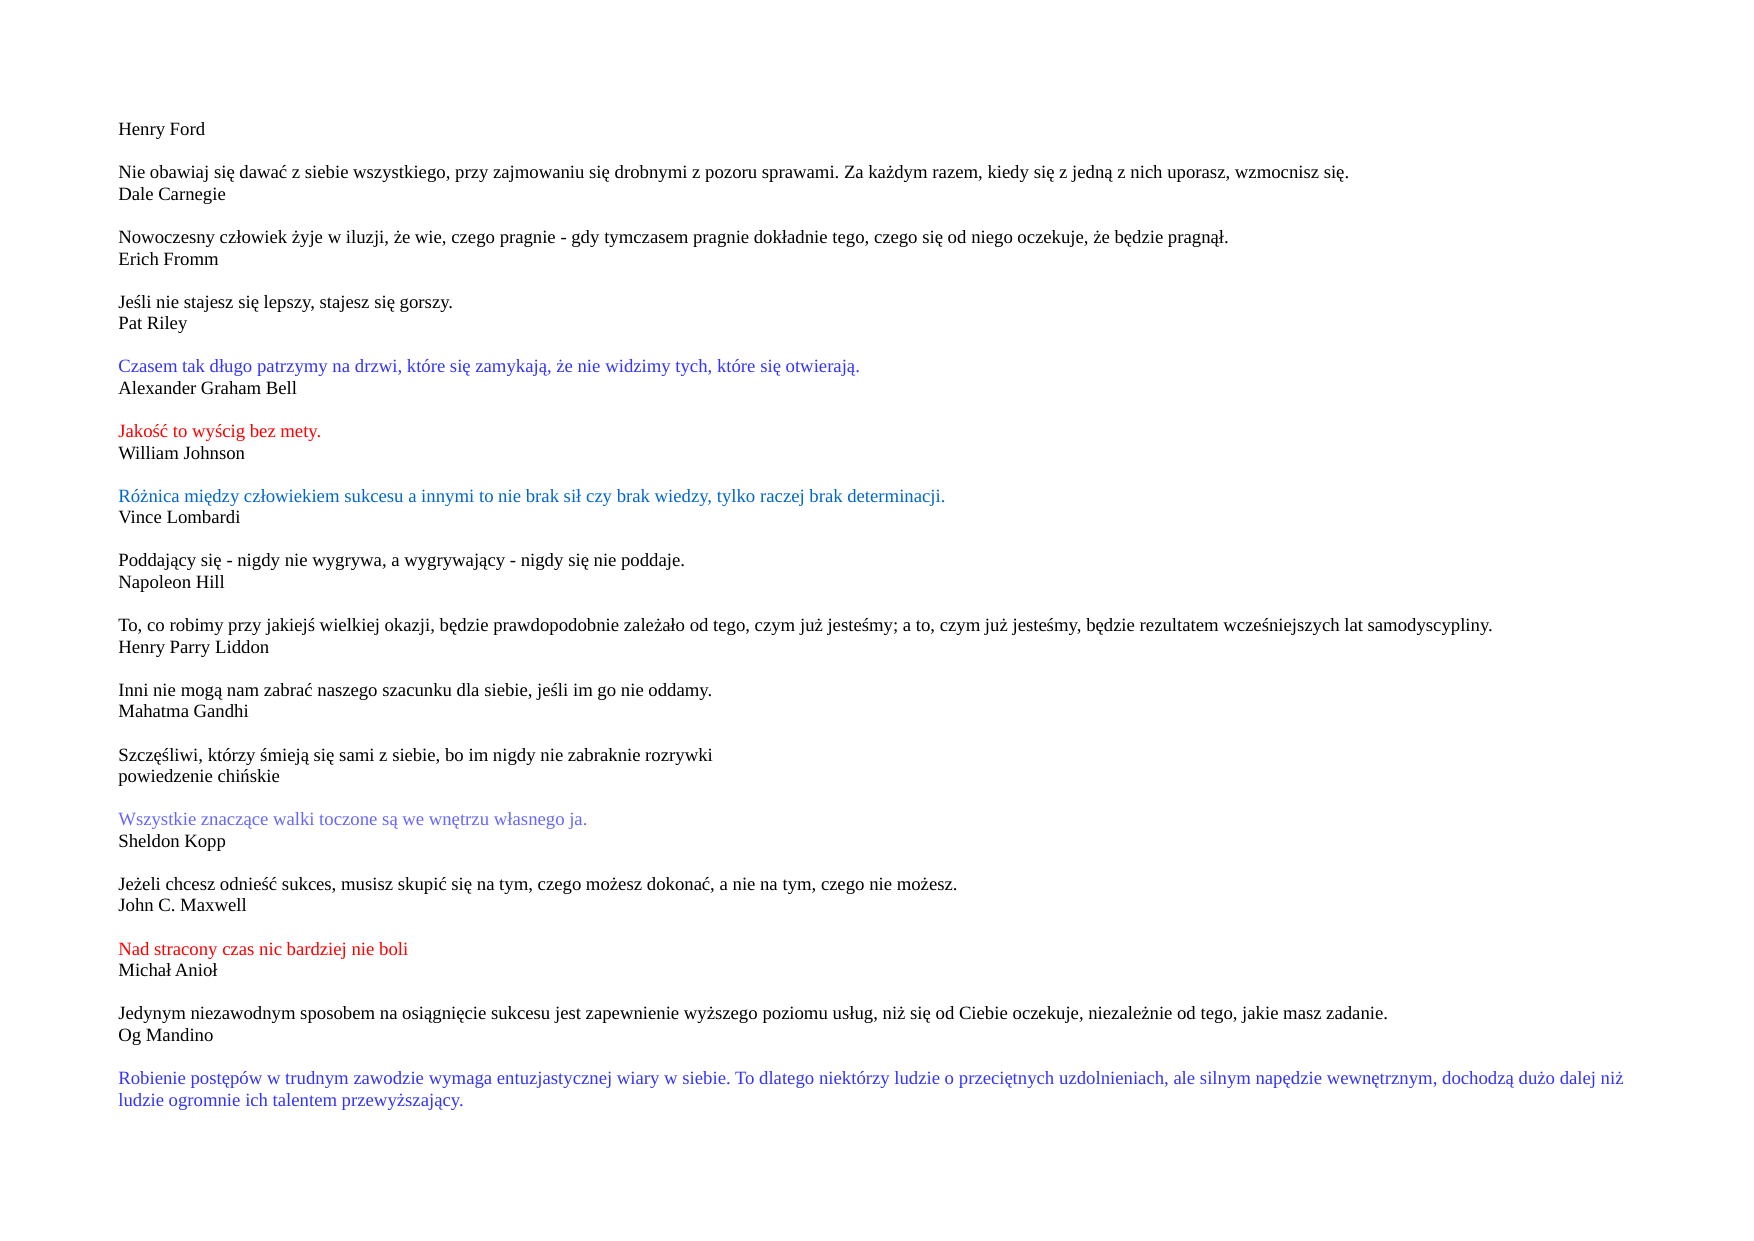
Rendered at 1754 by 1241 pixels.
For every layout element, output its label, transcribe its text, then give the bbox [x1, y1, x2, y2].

text Inni nie mogą nam zabrać naszego szacunku dla siebie, jeśli im go nie oddamy. [118, 679, 1636, 700]
text To, co robimy przy jakiejś wielkiej okazji, będzie prawdopodobnie zależało od tego, czym już jesteśmy; a to, czym już jesteśmy, będzie rezultatem wcześniejszych lat samodyscypliny. [118, 614, 1636, 636]
text Mahatma Gandhi [118, 700, 1636, 722]
text William Johnson [118, 442, 1636, 463]
text Czasem tak długo patrzymy na drzwi, które się zamykają, że nie widzimy tych, które się otwierają. [118, 355, 1636, 377]
text powiedzenie chińskie [118, 765, 1636, 787]
text Szczęśliwi, którzy śmieją się sami z siebie, bo im nigdy nie zabraknie rozrywki [118, 743, 1636, 765]
text Nowoczesny człowiek żyje w iluzji, że wie, czego pragnie - gdy tymczasem pragnie dokładnie tego, czego się od niego oczekuje, że będzie pragnął. [118, 226, 1636, 247]
text Różnica między człowiekiem sukcesu a innymi to nie brak sił czy brak wiedzy, tylko raczej brak determinacji. [118, 485, 1636, 506]
text Vince Lombardi [118, 506, 1636, 528]
text Napoleon Hill [118, 571, 1636, 592]
text John C. Maxwell [118, 894, 1636, 916]
text Henry Ford [118, 118, 1636, 140]
text Sheldon Kopp [118, 830, 1636, 851]
text Nad stracony czas nic bardziej nie boli [118, 937, 1636, 959]
text Poddający się - nigdy nie wygrywa, a wygrywający - nigdy się nie poddaje. [118, 549, 1636, 571]
text Erich Fromm [118, 247, 1636, 269]
text Jedynym niezawodnym sposobem na osiągnięcie sukcesu jest zapewnienie wyższego poziomu usług, niż się od Ciebie oczekuje, niezależnie od tego, jakie masz zadanie. [118, 1002, 1636, 1024]
text Michał Anioł [118, 959, 1636, 981]
text Pat Riley [118, 312, 1636, 334]
text Og Mandino [118, 1024, 1636, 1045]
text Jakość to wyścig bez mety. [118, 420, 1636, 442]
text Jeśli nie stajesz się lepszy, stajesz się gorszy. [118, 291, 1636, 312]
text Wszystkie znaczące walki toczone są we wnętrzu własnego ja. [118, 808, 1636, 830]
text Nie obawiaj się dawać z siebie wszystkiego, przy zajmowaniu się drobnymi z pozoru sprawami. Za każdym razem, kiedy się z jedną z nich uporasz, wzmocnisz się. [118, 161, 1636, 183]
text Robienie postępów w trudnym zawodzie wymaga entuzjastycznej wiary w siebie. To dlatego niektórzy ludzie o przeciętnych uzdolnieniach, ale silnym napędzie wewnętrznym, dochodzą dużo dalej niż ludzie ogromnie ich talentem przewyższający. [118, 1067, 1636, 1110]
text Dale Carnegie [118, 183, 1636, 204]
text Henry Parry Liddon [118, 636, 1636, 657]
text Jeżeli chcesz odnieść sukces, musisz skupić się na tym, czego możesz dokonać, a nie na tym, czego nie możesz. [118, 873, 1636, 894]
text Alexander Graham Bell [118, 377, 1636, 398]
